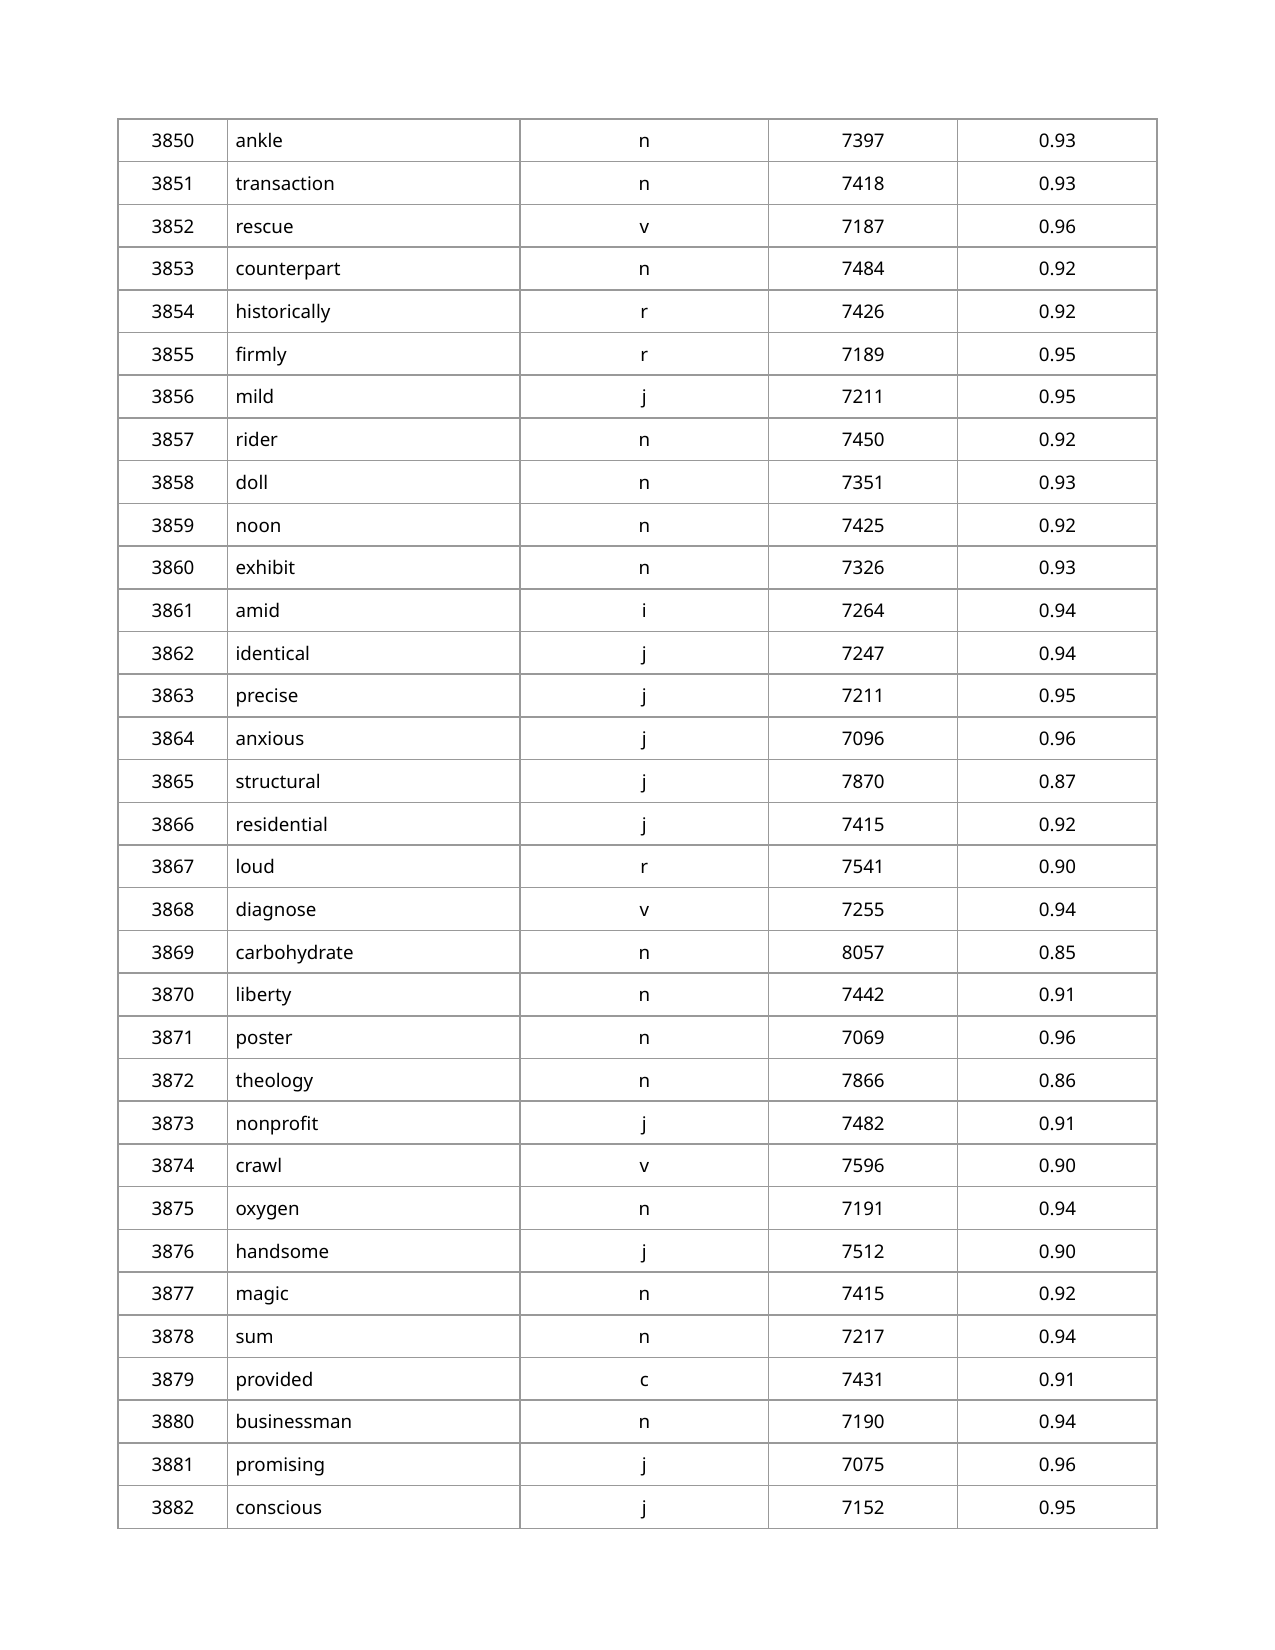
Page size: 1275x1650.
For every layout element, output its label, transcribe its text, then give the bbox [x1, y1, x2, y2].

table_cell 0.93 [958, 461, 1156, 502]
table_cell v [521, 1145, 768, 1186]
table_cell 3864 [119, 718, 227, 759]
table_cell 0.94 [958, 1401, 1156, 1442]
table_cell 0.91 [958, 1102, 1156, 1143]
table_cell 3880 [119, 1401, 227, 1442]
table_cell 7211 [769, 675, 957, 716]
table_cell j [521, 718, 768, 759]
table_cell transaction [228, 162, 519, 203]
table_cell 7264 [769, 590, 957, 631]
table_cell 0.86 [958, 1059, 1156, 1100]
table_cell 3878 [119, 1316, 227, 1357]
table_cell 0.94 [958, 888, 1156, 929]
table_cell 3869 [119, 931, 227, 972]
table_cell 3881 [119, 1444, 227, 1485]
table_cell 7096 [769, 718, 957, 759]
table_cell 3863 [119, 675, 227, 716]
table_cell 0.90 [958, 1145, 1156, 1186]
table_cell doll [228, 461, 519, 502]
table_cell 7255 [769, 888, 957, 929]
table_cell n [521, 1187, 768, 1228]
table_cell magic [228, 1273, 519, 1314]
table_cell 7442 [769, 974, 957, 1015]
table_cell n [521, 1401, 768, 1442]
table_cell 3851 [119, 162, 227, 203]
table_cell 7418 [769, 162, 957, 203]
table_cell r [521, 846, 768, 887]
table_cell liberty [228, 974, 519, 1015]
table_cell 3877 [119, 1273, 227, 1314]
table_cell j [521, 376, 768, 417]
table_cell j [521, 1486, 768, 1527]
table_cell c [521, 1358, 768, 1399]
table_cell 7431 [769, 1358, 957, 1399]
table_cell n [521, 974, 768, 1015]
table_cell 7484 [769, 248, 957, 289]
table_cell 3862 [119, 632, 227, 673]
table_cell j [521, 803, 768, 844]
table_cell handsome [228, 1230, 519, 1271]
table_cell 0.92 [958, 419, 1156, 460]
table_cell 7247 [769, 632, 957, 673]
table_cell 0.94 [958, 1316, 1156, 1357]
table_cell 0.92 [958, 803, 1156, 844]
table_cell 7191 [769, 1187, 957, 1228]
table_cell 3871 [119, 1017, 227, 1058]
table_cell 7152 [769, 1486, 957, 1527]
table_cell 3866 [119, 803, 227, 844]
table_cell i [521, 590, 768, 631]
table_cell v [521, 205, 768, 246]
table_cell 3874 [119, 1145, 227, 1186]
table_cell 7482 [769, 1102, 957, 1143]
table_cell 7069 [769, 1017, 957, 1058]
table_cell j [521, 675, 768, 716]
table_cell 3872 [119, 1059, 227, 1100]
table_cell 7425 [769, 504, 957, 545]
table_cell 7415 [769, 803, 957, 844]
table_cell ankle [228, 120, 519, 161]
table_cell 3855 [119, 333, 227, 374]
table_cell j [521, 1444, 768, 1485]
table_cell j [521, 632, 768, 673]
table_cell 7217 [769, 1316, 957, 1357]
table_cell n [521, 248, 768, 289]
table_cell 7426 [769, 291, 957, 332]
table_cell n [521, 120, 768, 161]
table_cell 7075 [769, 1444, 957, 1485]
table_cell 0.93 [958, 547, 1156, 588]
table_cell 7870 [769, 760, 957, 801]
table_cell n [521, 547, 768, 588]
table_cell diagnose [228, 888, 519, 929]
table_cell provided [228, 1358, 519, 1399]
table_cell r [521, 333, 768, 374]
table_cell n [521, 931, 768, 972]
table_cell mild [228, 376, 519, 417]
table_cell 3875 [119, 1187, 227, 1228]
table_cell 7189 [769, 333, 957, 374]
table_cell 7866 [769, 1059, 957, 1100]
table_cell businessman [228, 1401, 519, 1442]
table_cell 3870 [119, 974, 227, 1015]
table_cell 0.92 [958, 248, 1156, 289]
table_cell n [521, 461, 768, 502]
table_cell 0.96 [958, 1017, 1156, 1058]
table_cell 0.92 [958, 291, 1156, 332]
table_cell exhibit [228, 547, 519, 588]
table_cell theology [228, 1059, 519, 1100]
table_cell 7397 [769, 120, 957, 161]
table_cell 0.96 [958, 718, 1156, 759]
table_cell 0.95 [958, 1486, 1156, 1527]
table_cell 7596 [769, 1145, 957, 1186]
table_cell 0.95 [958, 675, 1156, 716]
table_cell identical [228, 632, 519, 673]
table_cell 3854 [119, 291, 227, 332]
table_cell precise [228, 675, 519, 716]
table_cell 3867 [119, 846, 227, 887]
table_cell loud [228, 846, 519, 887]
table_cell 3873 [119, 1102, 227, 1143]
table_cell amid [228, 590, 519, 631]
table_cell n [521, 419, 768, 460]
table_cell 0.92 [958, 504, 1156, 545]
table_cell 7415 [769, 1273, 957, 1314]
table_cell sum [228, 1316, 519, 1357]
table_cell 0.96 [958, 205, 1156, 246]
table_cell 0.93 [958, 120, 1156, 161]
table_cell n [521, 1059, 768, 1100]
table_cell j [521, 760, 768, 801]
table_cell 3853 [119, 248, 227, 289]
table_cell 3857 [119, 419, 227, 460]
table_cell 0.94 [958, 590, 1156, 631]
table_cell 0.95 [958, 376, 1156, 417]
table_cell 7190 [769, 1401, 957, 1442]
table_cell firmly [228, 333, 519, 374]
table_cell residential [228, 803, 519, 844]
table_cell poster [228, 1017, 519, 1058]
table_cell 7211 [769, 376, 957, 417]
table_cell v [521, 888, 768, 929]
table_cell n [521, 504, 768, 545]
table_cell historically [228, 291, 519, 332]
table_cell 0.90 [958, 1230, 1156, 1271]
table_cell anxious [228, 718, 519, 759]
table_cell 0.93 [958, 162, 1156, 203]
table_cell 3861 [119, 590, 227, 631]
table_cell 3858 [119, 461, 227, 502]
table_cell r [521, 291, 768, 332]
table_cell 7351 [769, 461, 957, 502]
table_cell n [521, 162, 768, 203]
table_cell 0.87 [958, 760, 1156, 801]
table_cell promising [228, 1444, 519, 1485]
table_cell conscious [228, 1486, 519, 1527]
table_cell 0.90 [958, 846, 1156, 887]
table_cell nonprofit [228, 1102, 519, 1143]
table_cell n [521, 1273, 768, 1314]
table_cell 0.92 [958, 1273, 1156, 1314]
table_cell 3859 [119, 504, 227, 545]
table_cell 7541 [769, 846, 957, 887]
table_cell 0.95 [958, 333, 1156, 374]
table_cell 3850 [119, 120, 227, 161]
table_cell oxygen [228, 1187, 519, 1228]
table_cell 3882 [119, 1486, 227, 1527]
table_cell j [521, 1230, 768, 1271]
table_cell 8057 [769, 931, 957, 972]
table_cell rescue [228, 205, 519, 246]
table_cell counterpart [228, 248, 519, 289]
table_cell 3876 [119, 1230, 227, 1271]
table_cell 7187 [769, 205, 957, 246]
table_cell 0.94 [958, 1187, 1156, 1228]
table_cell noon [228, 504, 519, 545]
table_cell 0.85 [958, 931, 1156, 972]
table_cell crawl [228, 1145, 519, 1186]
table_cell rider [228, 419, 519, 460]
table_cell 0.96 [958, 1444, 1156, 1485]
table_cell 7512 [769, 1230, 957, 1271]
table_cell 0.94 [958, 632, 1156, 673]
table_cell 3860 [119, 547, 227, 588]
table_cell j [521, 1102, 768, 1143]
table_cell 0.91 [958, 974, 1156, 1015]
table_cell 7450 [769, 419, 957, 460]
table_cell carbohydrate [228, 931, 519, 972]
table_cell n [521, 1316, 768, 1357]
table_cell 0.91 [958, 1358, 1156, 1399]
table_cell 3865 [119, 760, 227, 801]
table_cell 3856 [119, 376, 227, 417]
table_cell n [521, 1017, 768, 1058]
table_cell 3879 [119, 1358, 227, 1399]
table_cell structural [228, 760, 519, 801]
table_cell 7326 [769, 547, 957, 588]
table_cell 3852 [119, 205, 227, 246]
table_cell 3868 [119, 888, 227, 929]
